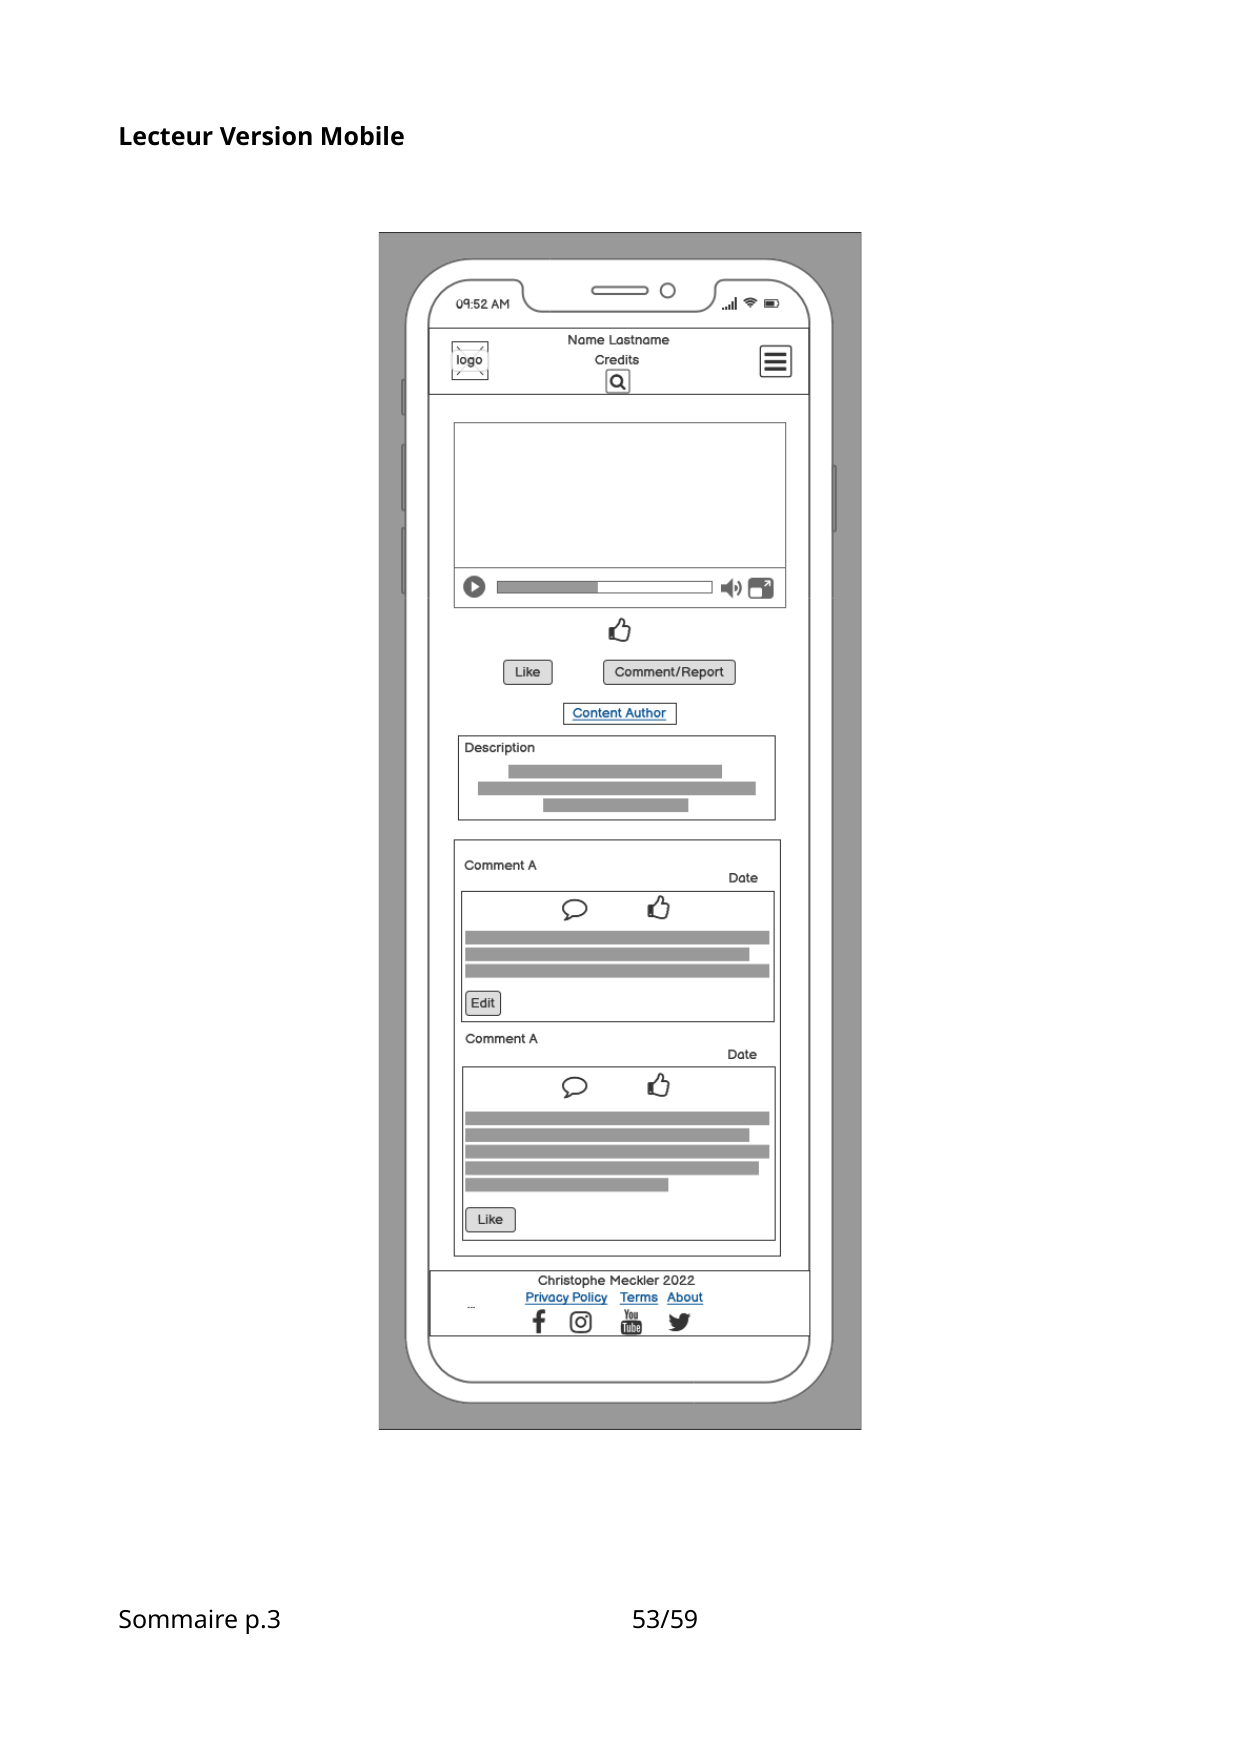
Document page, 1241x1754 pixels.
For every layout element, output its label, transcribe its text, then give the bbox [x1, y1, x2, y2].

subtitle Lecteur Version Mobile [118, 118, 1122, 152]
picture [378, 232, 862, 1430]
